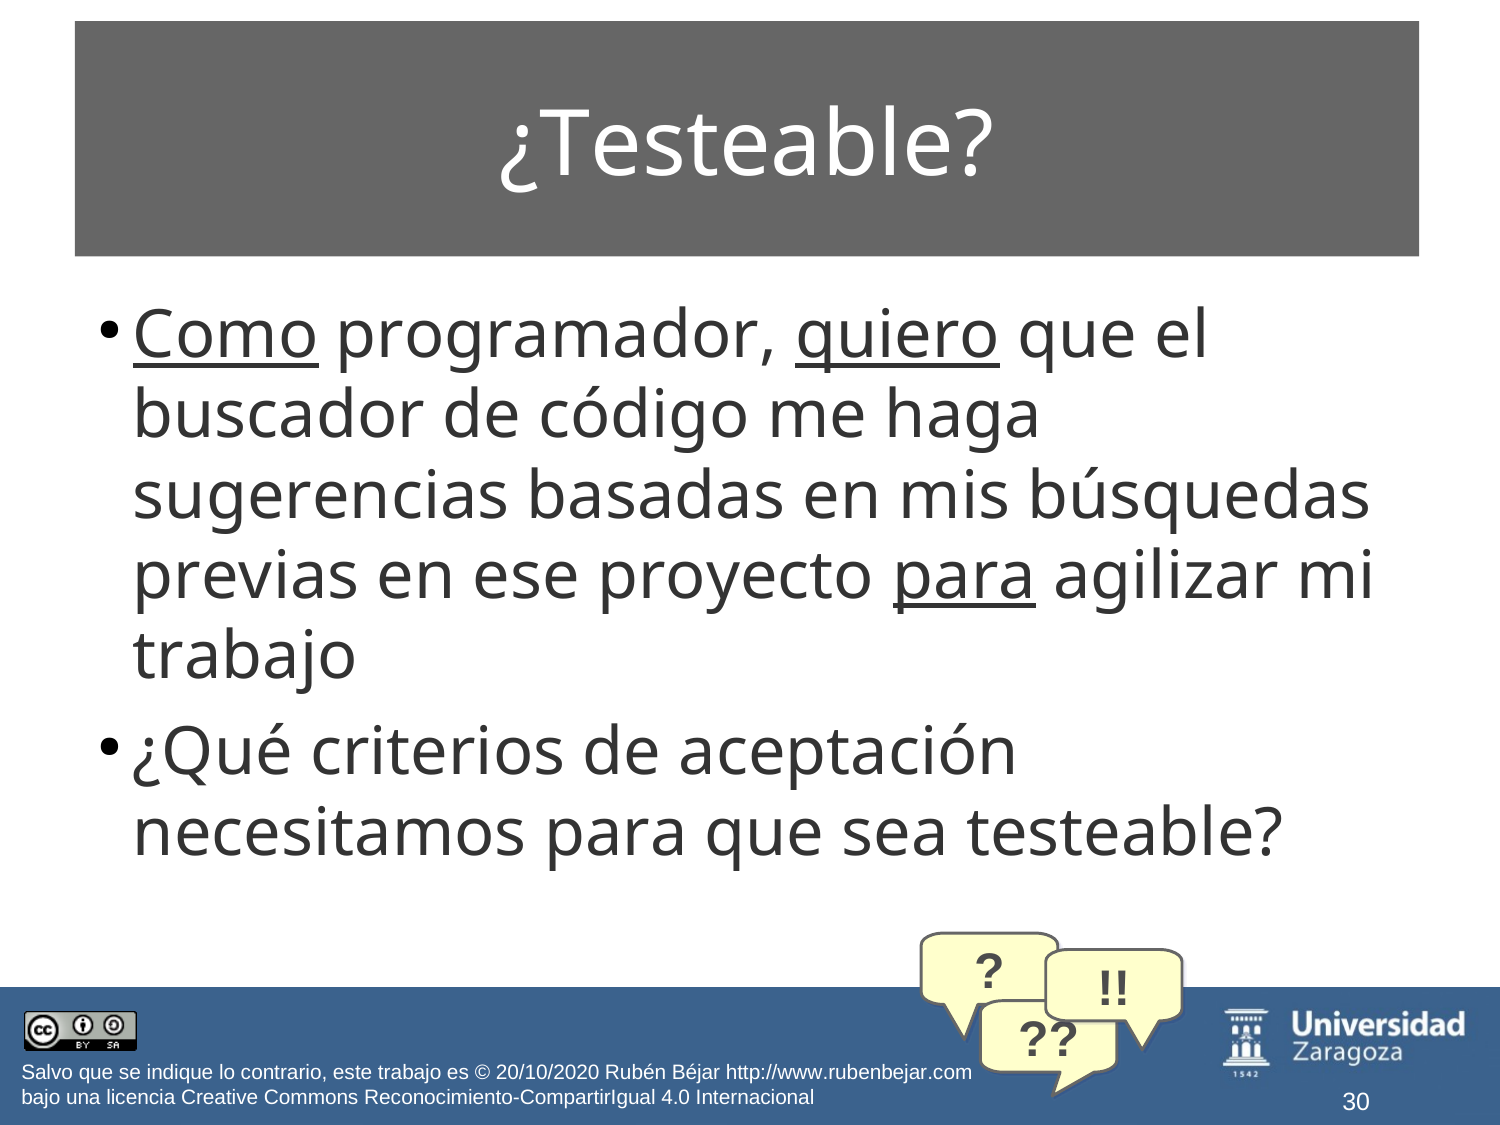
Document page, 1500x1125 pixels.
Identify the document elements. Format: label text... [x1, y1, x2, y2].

text_box !! [1045, 949, 1182, 1050]
title ¿Testeable? [74, 21, 1420, 257]
text_box ? [921, 933, 1058, 1040]
list Como programador, quiero que el buscador de código me haga sugerencias basadas en mis búsquedas previas en ese proyecto para agilizar mi trabajo ¿Qué criterios de aceptación necesitamos para que sea testeable? [82, 283, 1418, 957]
picture [0, 987, 1500, 1125]
text_box ?? [980, 1000, 1117, 1097]
